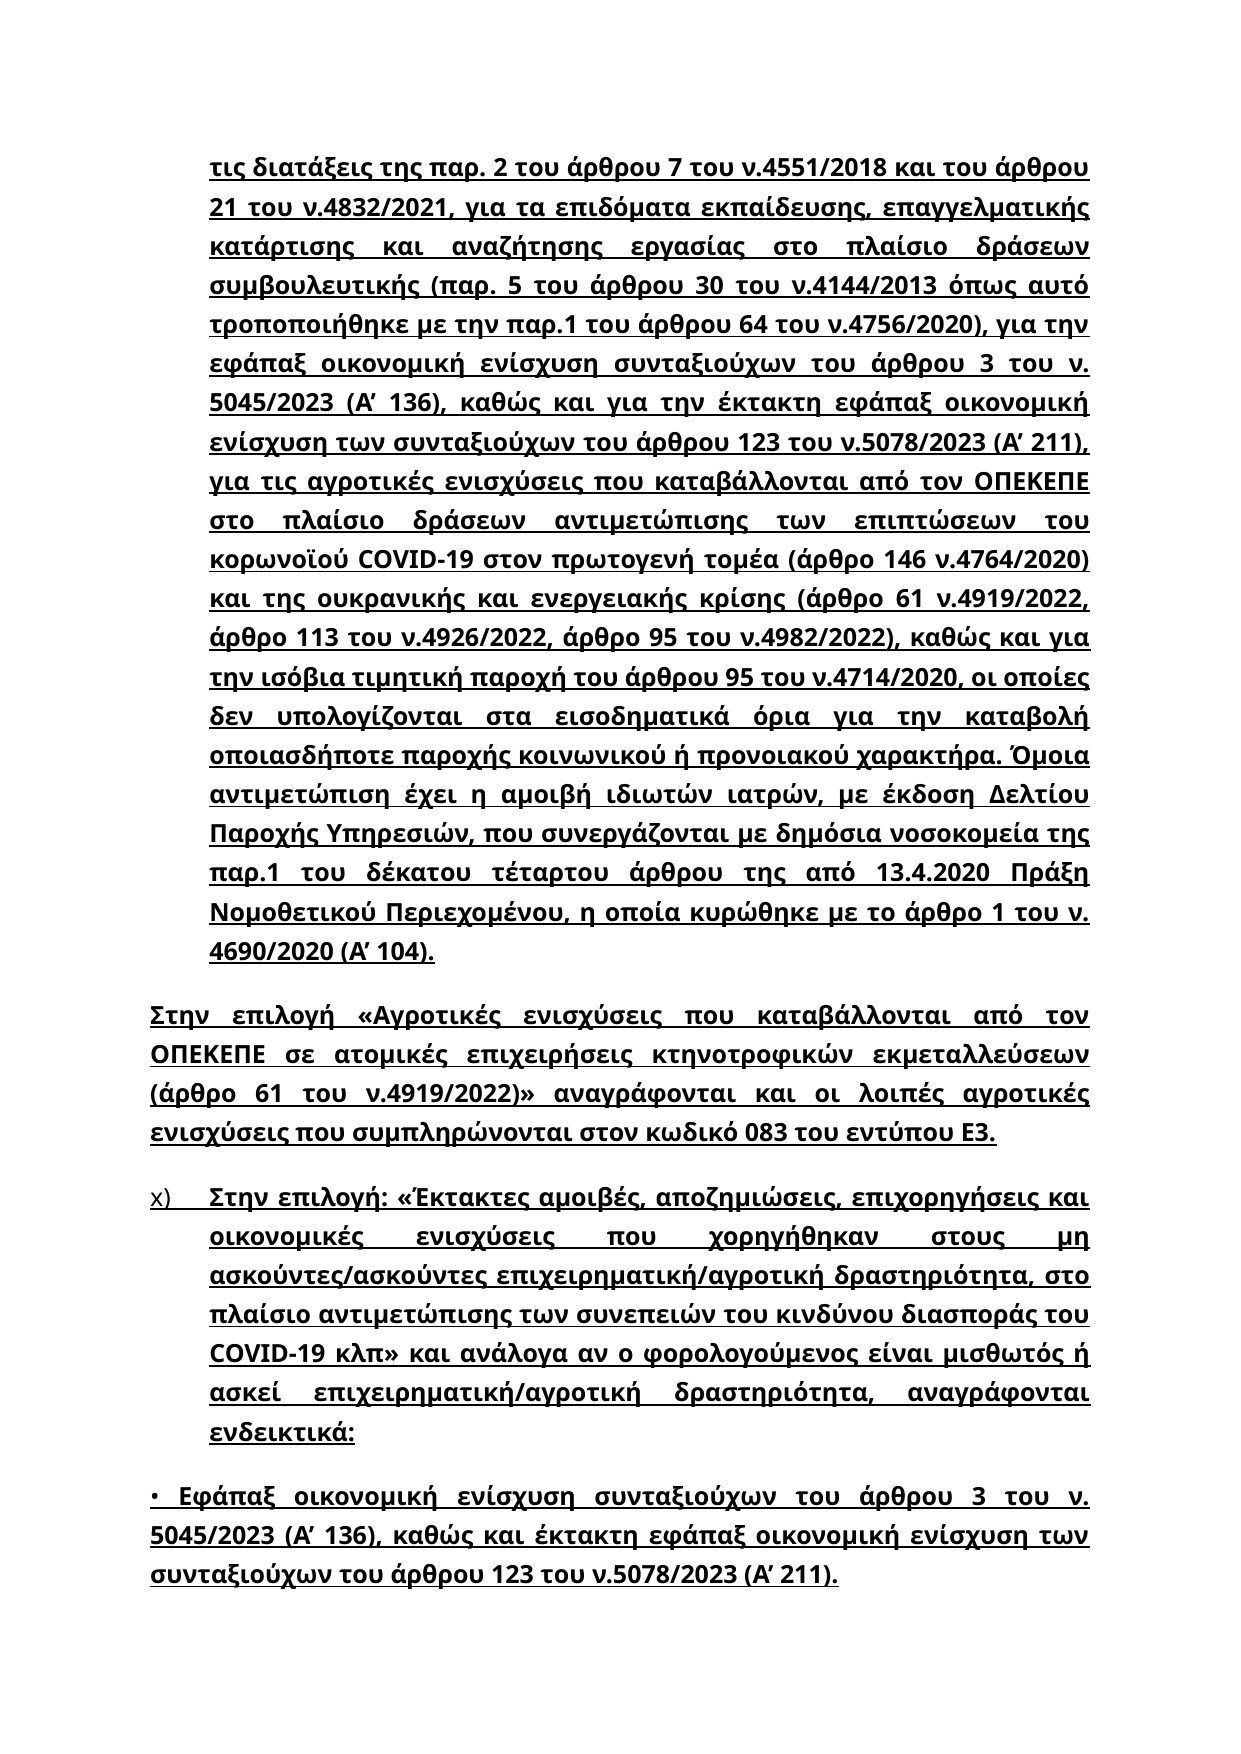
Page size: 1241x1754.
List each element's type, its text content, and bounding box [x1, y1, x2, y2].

text Στην επιλογή «Αγροτικές ενισχύσεις που καταβάλλονται από τον [150, 997, 1090, 1026]
text ΟΠΕΚΕΠΕ σε ατομικές επιχειρήσεις κτηνοτροφικών εκμεταλλεύσεων [150, 1028, 1090, 1066]
text συνταξιούχων του άρθρου 123 του ν.5078/2023 (Α’ 211). [150, 1548, 1090, 1591]
text ενισχύσεις που συμπληρώνονται στον κωδικό 083 του εντύπου Ε3. [150, 1107, 1090, 1149]
text (άρθρο 61 του ν.4919/2022)» αναγράφονται και οι λοιπές αγροτικές [150, 1067, 1090, 1105]
text • Εφάπαξ οικονομική ενίσχυση συνταξιούχων του άρθρου 3 του ν. [150, 1478, 1090, 1507]
list x) Στην επιλογή: «Έκτακτες αμοιβές, αποζημιώσεις, επιχορηγήσεις και [150, 1179, 1090, 1208]
text 5045/2023 (Α’ 136), καθώς και έκτακτη εφάπαξ οικονομική ενίσχυση των [150, 1509, 1090, 1546]
list τις διατάξεις της παρ. 2 του άρθρου 7 του ν.4551/2018 και του άρθρου 21 του ν.4832/2021, για τα επιδόματα εκπαίδευσης, επαγγελματικής κατάρτισης και αναζήτησης εργασίας στο πλαίσιο δράσεων συμβουλευτικής (παρ. 5 του άρθρου 30 του ν.4144/2013 όπως αυτό τροποποιήθηκε με την παρ.1 του άρθρου 64 του ν.4756/2020), για την εφάπαξ οικονομική ενίσχυση συνταξιούχων του άρθρου 3 του ν. 5045/2023 (Α’ 136), καθώς και για την έκτακτη εφάπαξ οικονομική ενίσχυση των συνταξιούχων του άρθρου 123 του ν.5078/2023 (Α’ 211), για τις αγροτικές ενισχύσεις που καταβάλλονται από τον ΟΠΕΚΕΠΕ στο πλαίσιο δράσεων αντιμετώπισης των επιπτώσεων του κορωνοϊού COVID-19 στον πρωτογενή τομέα (άρθρο 146 ν.4764/2020) και της ουκρανικής και ενεργειακής κρίσης (άρθρο 61 ν.4919/2022, άρθρο 113 του ν.4926/2022, άρθρο 95 του ν.4982/2022), καθώς και για την ισόβια τιμητική παροχή του άρθρου 95 του ν.4714/2020, οι οποίες δεν υπολογίζονται στα εισοδηματικά όρια για την καταβολή οποιασδήποτε παροχής κοινωνικού ή προνοιακού χαρακτήρα. Όμοια αντιμετώπιση έχει η αμοιβή ιδιωτών ιατρών, με έκδοση Δελτίου Παροχής Υπηρεσιών, που συνεργάζονται με δημόσια νοσοκομεία της παρ.1 του δέκατου τέταρτου άρθρου της από 13.4.2020 Πράξη Νομοθετικού Περιεχομένου, η οποία κυρώθηκε με το άρθρο 1 του ν. 4690/2020 (Α’ 104). [150, 150, 1090, 967]
list οικονομικές ενισχύσεις που χορηγήθηκαν στους μη ασκούντες/ασκούντες επιχειρηματική/αγροτική δραστηριότητα, στο πλαίσιο αντιμετώπισης των συνεπειών του κινδύνου διασποράς του COVID-19 κλπ» και ανάλογα αν ο φορολογούμενος είναι μισθωτός ή ασκεί επιχειρηματική/αγροτική δραστηριότητα, αναγράφονται ενδεικτικά: [150, 1210, 1090, 1448]
